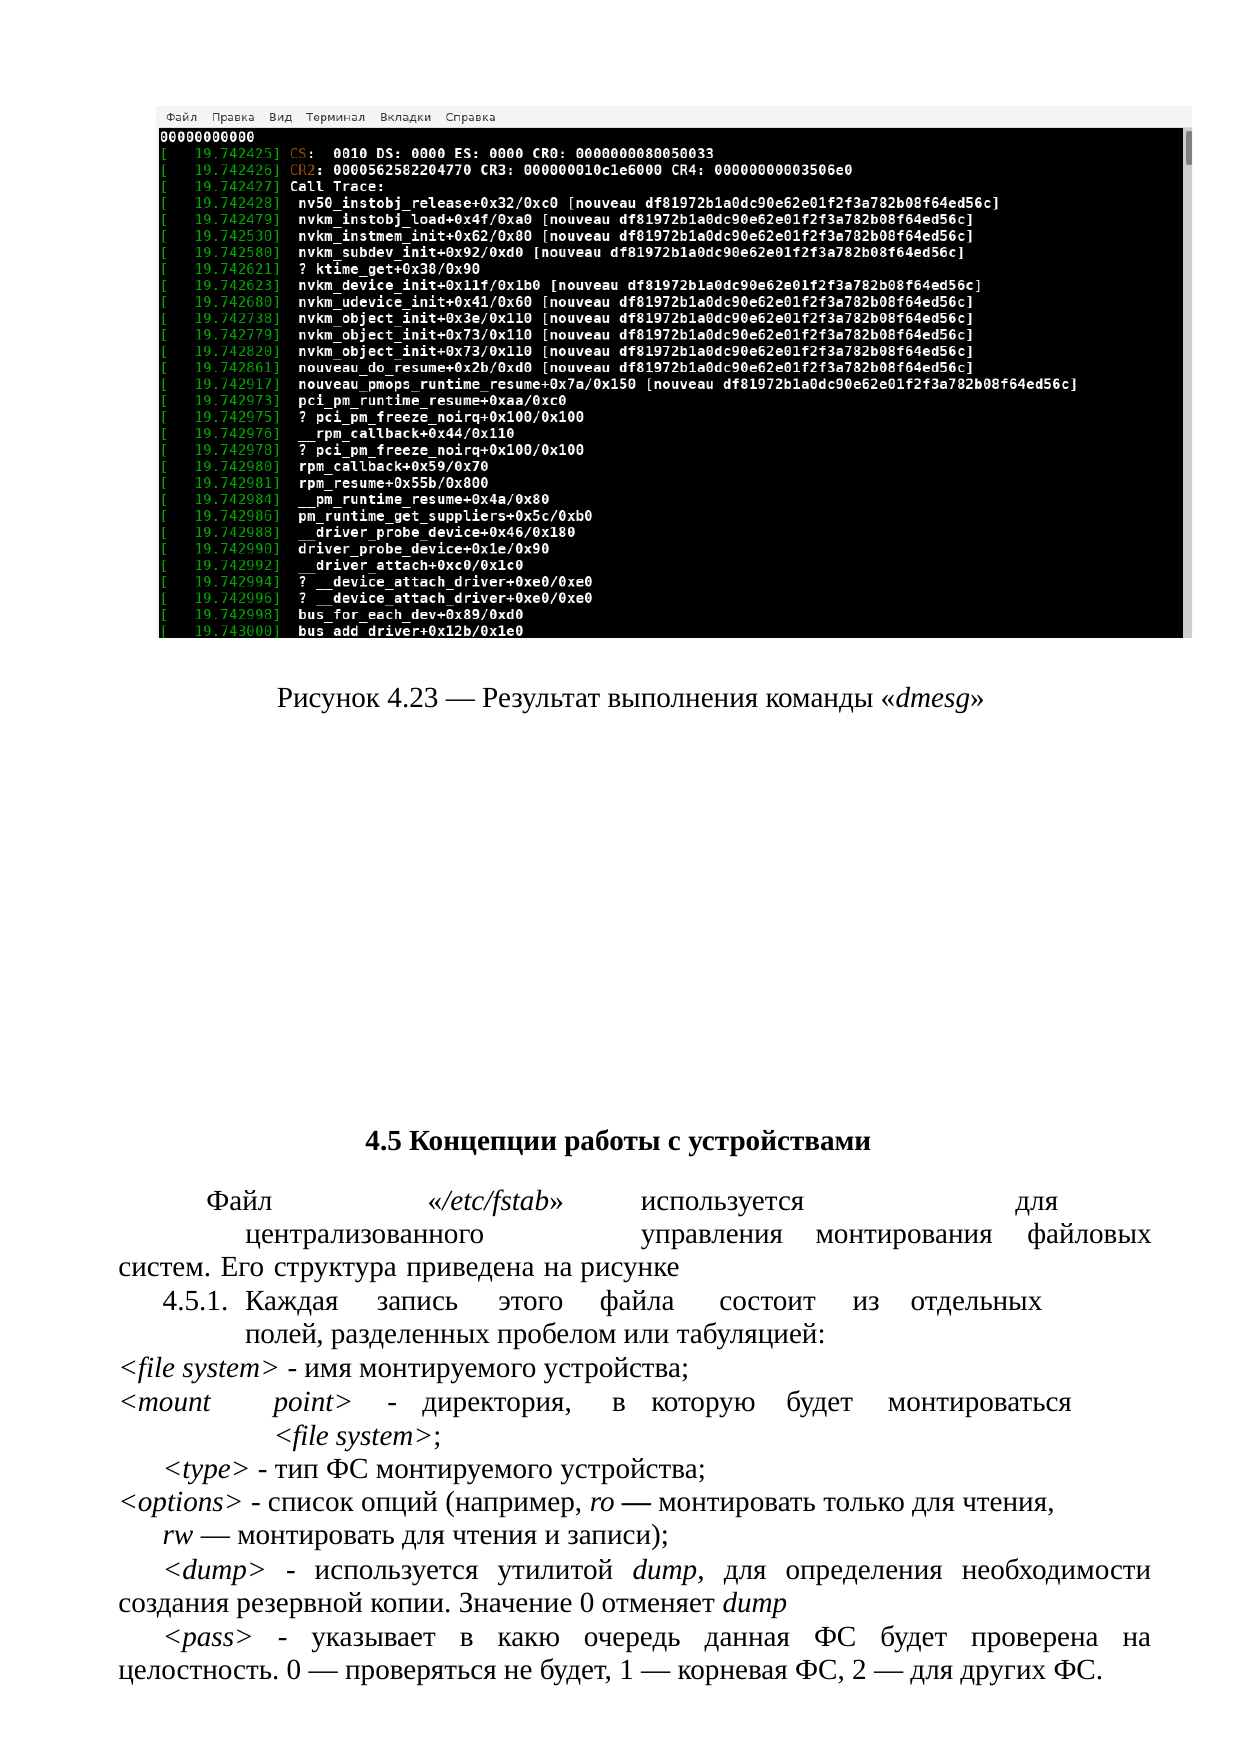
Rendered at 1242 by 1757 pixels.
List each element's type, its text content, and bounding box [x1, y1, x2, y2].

text <options> - список опций (например, ro — монтировать только для чтения, [118, 1485, 1242, 1518]
text <type> - тип ФС монтируемого устройства; [118, 1453, 1242, 1484]
text 4.5.1. Каждая запись этого файла состоит из отдельных полей, разделенных пробелом или табуляцией: [118, 1284, 1152, 1349]
text Файл «/etc/fstab» используется для централизованного управления монтирования файловых систем. Его структура приведена на рисунке [118, 1184, 1152, 1282]
text rw — монтировать для чтения и записи); [118, 1518, 1242, 1551]
subtitle 4.5 Концепции работы с устройствами [365, 1123, 1242, 1157]
picture [155, 106, 1193, 638]
text <pass> - указывает в какю очередь данная ФС будет проверена на целостность. 0 — проверяться не будет, 1 — корневая ФС, 2 — для других ФС. [118, 1620, 1152, 1686]
text Рисунок 4.23 — Результат выполнения команды «dmesg» [232, 681, 1242, 714]
text <file system> - имя монтируемого устройства; [118, 1351, 1242, 1384]
text <dump> - используется утилитой dump, для определения необходимости создания резервной копии. Значение 0 отменяет dump [118, 1553, 1152, 1618]
text <mount point> - директория, в которую будет монтироваться <file system>; [118, 1384, 1152, 1452]
